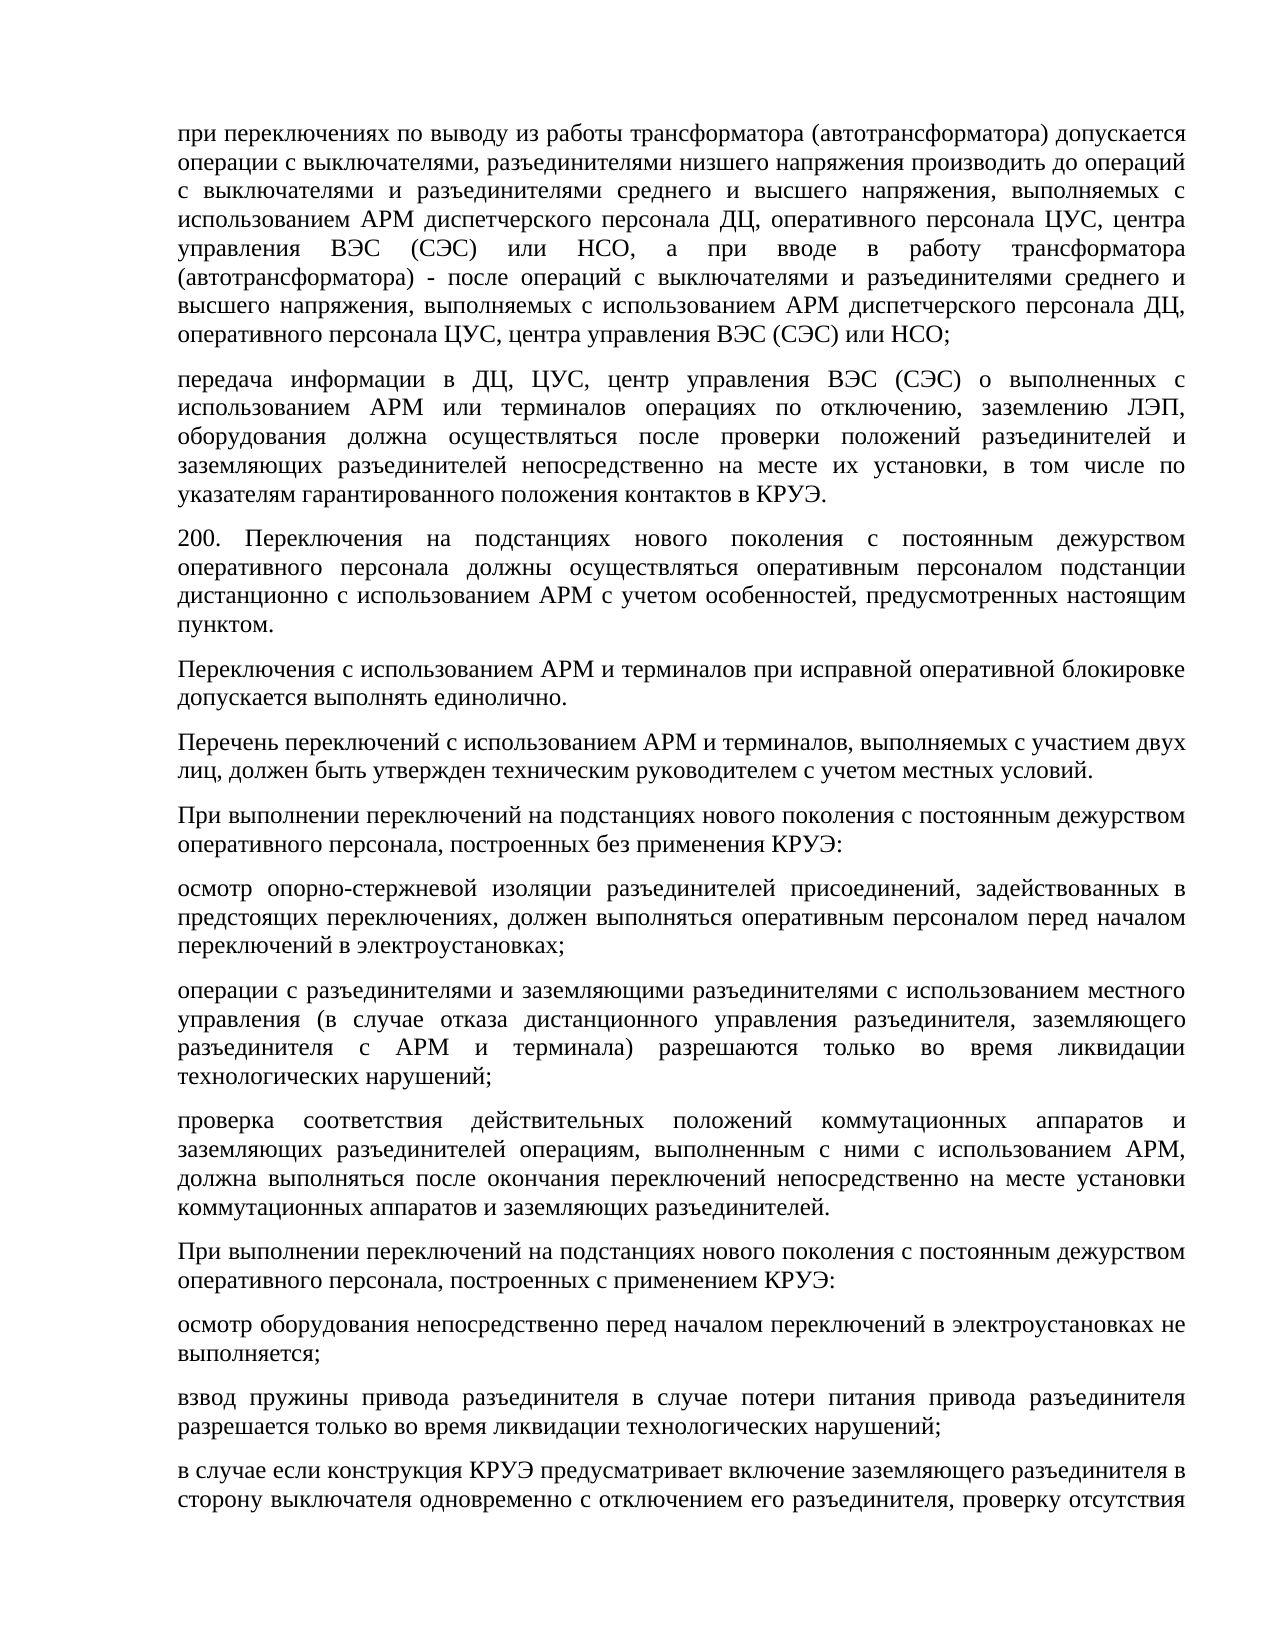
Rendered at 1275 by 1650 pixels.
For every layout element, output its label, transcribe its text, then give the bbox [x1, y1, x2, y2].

text Переключения с использованием АРМ и терминалов при исправной оперативной блокировке допускается выполнять единолично. [177, 654, 1186, 711]
text Перечень переключений с использованием АРМ и терминалов, выполняемых с участием двух лиц, должен быть утвержден техническим руководителем с учетом местных условий. [177, 727, 1186, 784]
text проверка соответствия действительных положений коммутационных аппаратов и заземляющих разъединителей операциям, выполненным с ними с использованием АРМ, должна выполняться после окончания переключений непосредственно на месте установки коммутационных аппаратов и заземляющих разъединителей. [177, 1106, 1186, 1221]
text операции с разъединителями и заземляющими разъединителями с использованием местного управления (в случае отказа дистанционного управления разъединителя, заземляющего разъединителя с АРМ и терминала) разрешаются только во время ликвидации технологических нарушений; [177, 975, 1186, 1090]
text При выполнении переключений на подстанциях нового поколения с постоянным дежурством оперативного персонала, построенных без применения КРУЭ: [177, 800, 1186, 857]
text осмотр оборудования непосредственно перед началом переключений в электроустановках не выполняется; [177, 1309, 1186, 1367]
text в случае если конструкция КРУЭ предусматривает включение заземляющего разъединителя в сторону выключателя одновременно с отключением его разъединителя, проверку отсутствия [177, 1456, 1186, 1513]
text взвод пружины привода разъединителя в случае потери питания привода разъединителя разрешается только во время ликвидации технологических нарушений; [177, 1382, 1186, 1440]
text при переключениях по выводу из работы трансформатора (автотрансформатора) допускается операции с выключателями, разъединителями низшего напряжения производить до операций с выключателями и разъединителями среднего и высшего напряжения, выполняемых с использованием АРМ диспетчерского персонала ДЦ, оперативного персонала ЦУС, центра управления ВЭС (СЭС) или НСО, а при вводе в работу трансформатора (автотрансформатора) - после операций с выключателями и разъединителями среднего и высшего напряжения, выполняемых с использованием АРМ диспетчерского персонала ДЦ, оперативного персонала ЦУС, центра управления ВЭС (СЭС) или НСО; [177, 118, 1186, 348]
text При выполнении переключений на подстанциях нового поколения с постоянным дежурством оперативного персонала, построенных с применением КРУЭ: [177, 1236, 1186, 1294]
text осмотр опорно-стержневой изоляции разъединителей присоединений, задействованных в предстоящих переключениях, должен выполняться оперативным персоналом перед началом переключений в электроустановках; [177, 873, 1186, 959]
text передача информации в ДЦ, ЦУС, центр управления ВЭС (СЭС) о выполненных с использованием АРМ или терминалов операциях по отключению, заземлению ЛЭП, оборудования должна осуществляться после проверки положений разъединителей и заземляющих разъединителей непосредственно на месте их установки, в том числе по указателям гарантированного положения контактов в КРУЭ. [177, 364, 1186, 507]
text 200. Переключения на подстанциях нового поколения с постоянным дежурством оперативного персонала должны осуществляться оперативным персоналом подстанции дистанционно с использованием АРМ с учетом особенностей, предусмотренных настоящим пунктом. [177, 523, 1186, 638]
